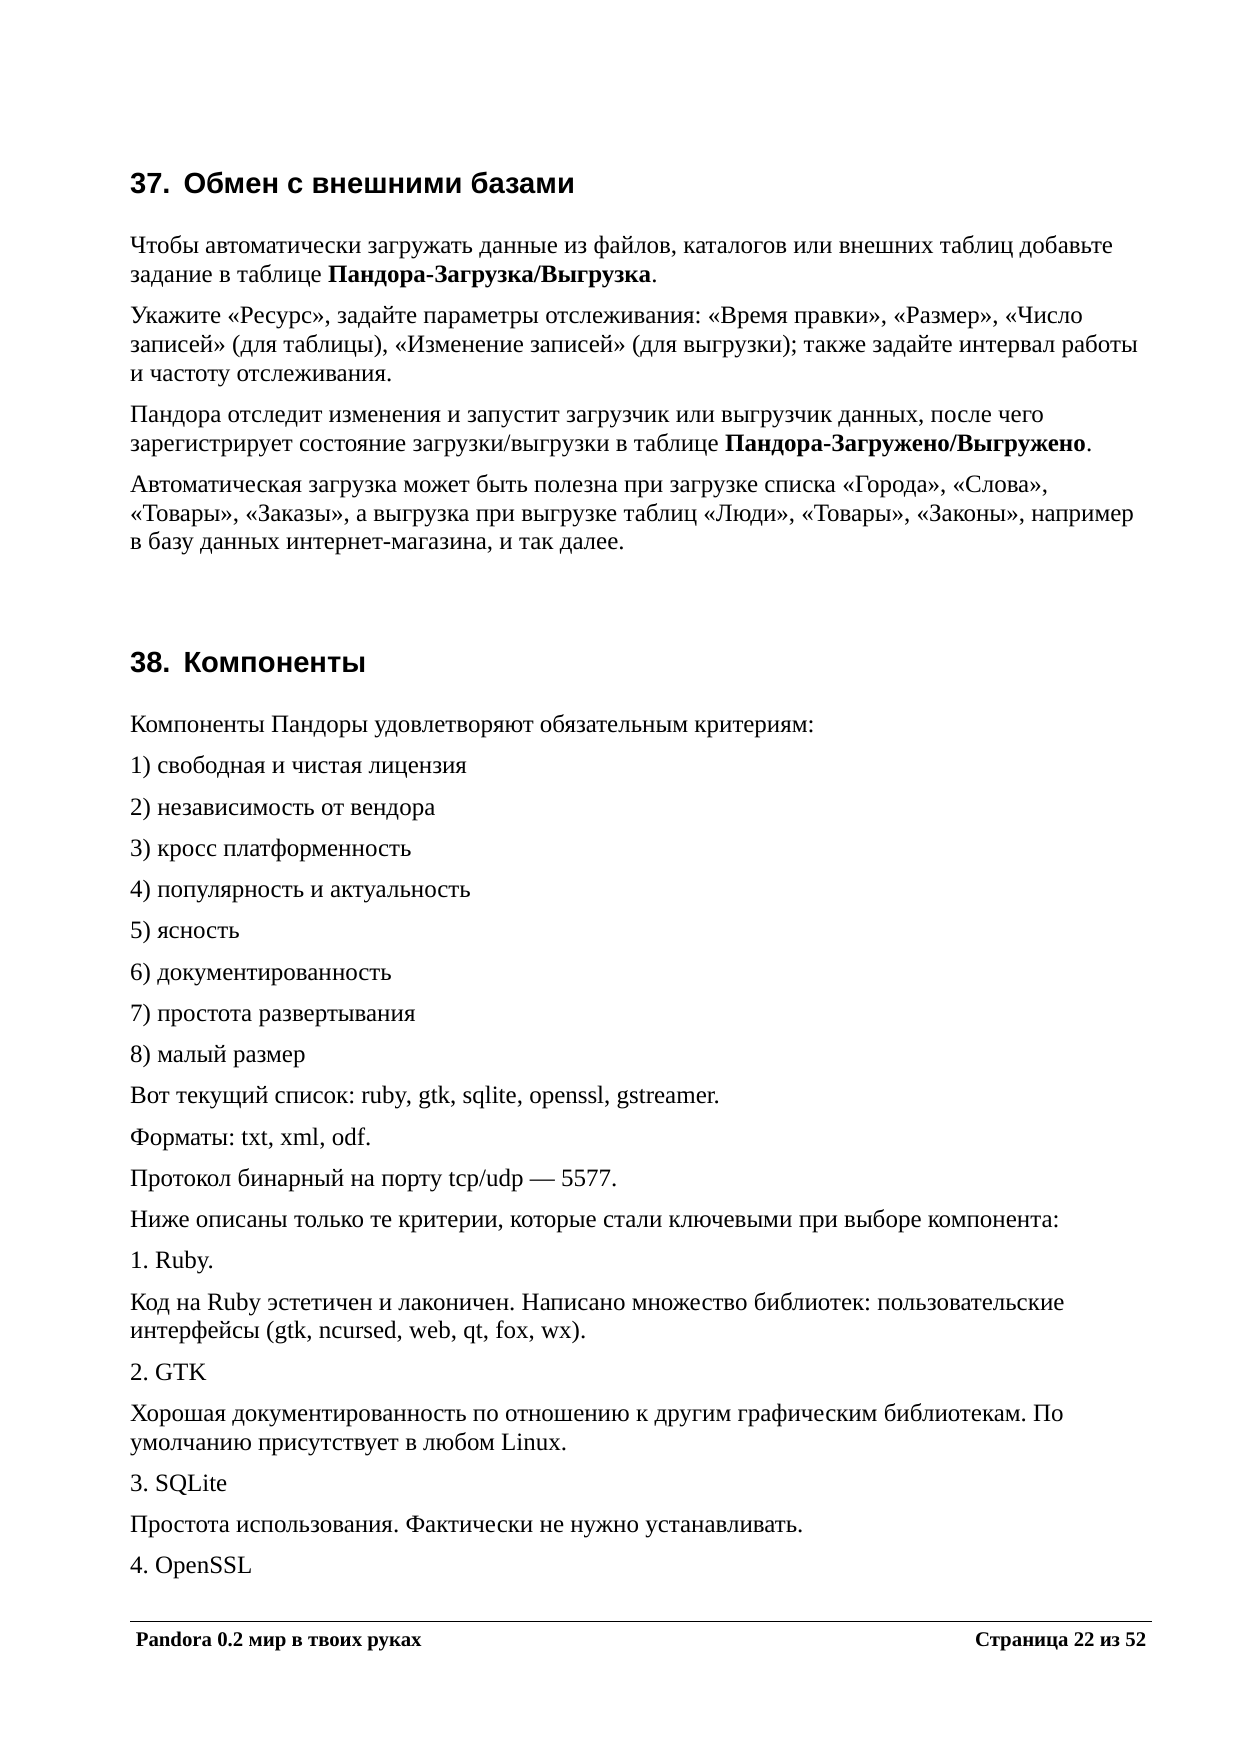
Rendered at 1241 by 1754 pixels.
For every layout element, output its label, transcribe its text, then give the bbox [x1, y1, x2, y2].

text 6) документированность [130, 957, 1152, 985]
text 3. SQLite [130, 1468, 1152, 1497]
text Пандора отследит изменения и запустит загрузчик или выгрузчик данных, после чего зарегистрирует состояние загрузки/выгрузки в таблице Пандора-Загружено/Выгружено. [130, 399, 1152, 456]
text Форматы: txt, xml, odf. [130, 1122, 1152, 1150]
text 2) независимость от вендора [130, 792, 1152, 820]
text 3) кросс платформенность [130, 833, 1152, 862]
text Автоматическая загрузка может быть полезна при загрузке списка «Города», «Слова», «Товары», «Заказы», а выгрузка при выгрузке таблиц «Люди», «Товары», «Законы», например в базу данных интернет-магазина, и так далее. [130, 469, 1152, 555]
text Простота использования. Фактически не нужно устанавливать. [130, 1509, 1152, 1538]
text 8) малый размер [130, 1039, 1152, 1068]
text 5) ясность [130, 915, 1152, 944]
text Протокол бинарный на порту tcp/udp — 5577. [130, 1163, 1152, 1192]
text Укажите «Ресурс», задайте параметры отслеживания: «Время правки», «Размер», «Число записей» (для таблицы), «Изменение записей» (для выгрузки); также задайте интервал работы и частоту отслеживания. [130, 300, 1152, 386]
text Хорошая документированность по отношению к другим графическим библиотекам. По умолчанию присутствует в любом Linux. [130, 1398, 1152, 1455]
subtitle Обмен с внешними базами [130, 166, 1152, 200]
text Ниже описаны только те критерии, которые стали ключевыми при выборе компонента: [130, 1204, 1152, 1233]
text Компоненты Пандоры удовлетворяют обязательным критериям: [130, 709, 1152, 738]
text Вот текущий список: ruby, gtk, sqlite, openssl, gstreamer. [130, 1080, 1152, 1109]
text Код на Ruby эстетичен и лаконичен. Написано множество библиотек: пользовательские интерфейсы (gtk, ncursed, web, qt, fox, wx). [130, 1287, 1152, 1344]
subtitle Компоненты [130, 646, 1152, 679]
text Чтобы автоматически загружать данные из файлов, каталогов или внешних таблиц добавьте задание в таблице Пандора-Загрузка/Выгрузка. [130, 230, 1152, 288]
text 7) простота развертывания [130, 998, 1152, 1027]
text 4) популярность и актуальность [130, 874, 1152, 903]
text 1) свободная и чистая лицензия [130, 750, 1152, 779]
text 2. GTK [130, 1357, 1152, 1385]
text 4. OpenSSL [130, 1550, 1152, 1579]
text 1. Ruby. [130, 1245, 1152, 1274]
